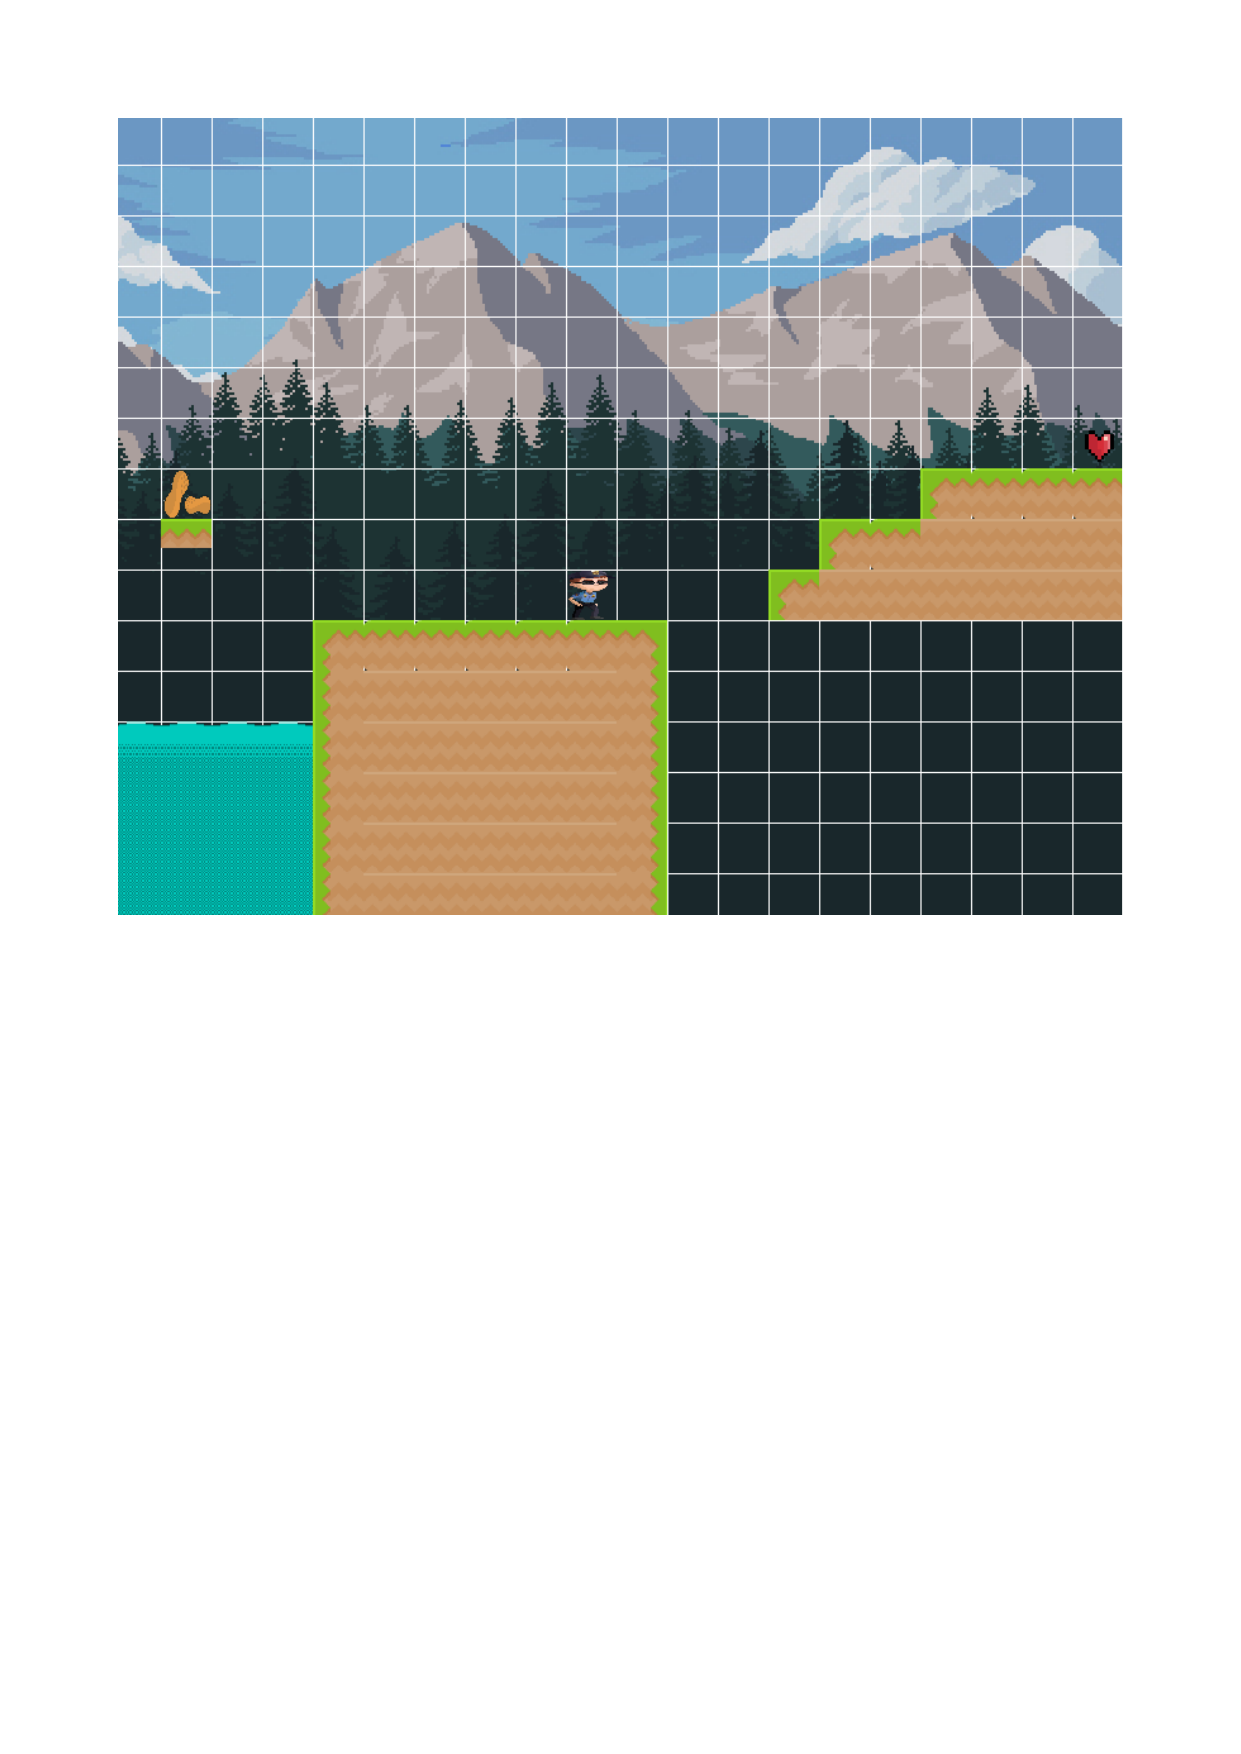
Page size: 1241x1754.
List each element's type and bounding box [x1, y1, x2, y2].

picture [118, 118, 1123, 915]
